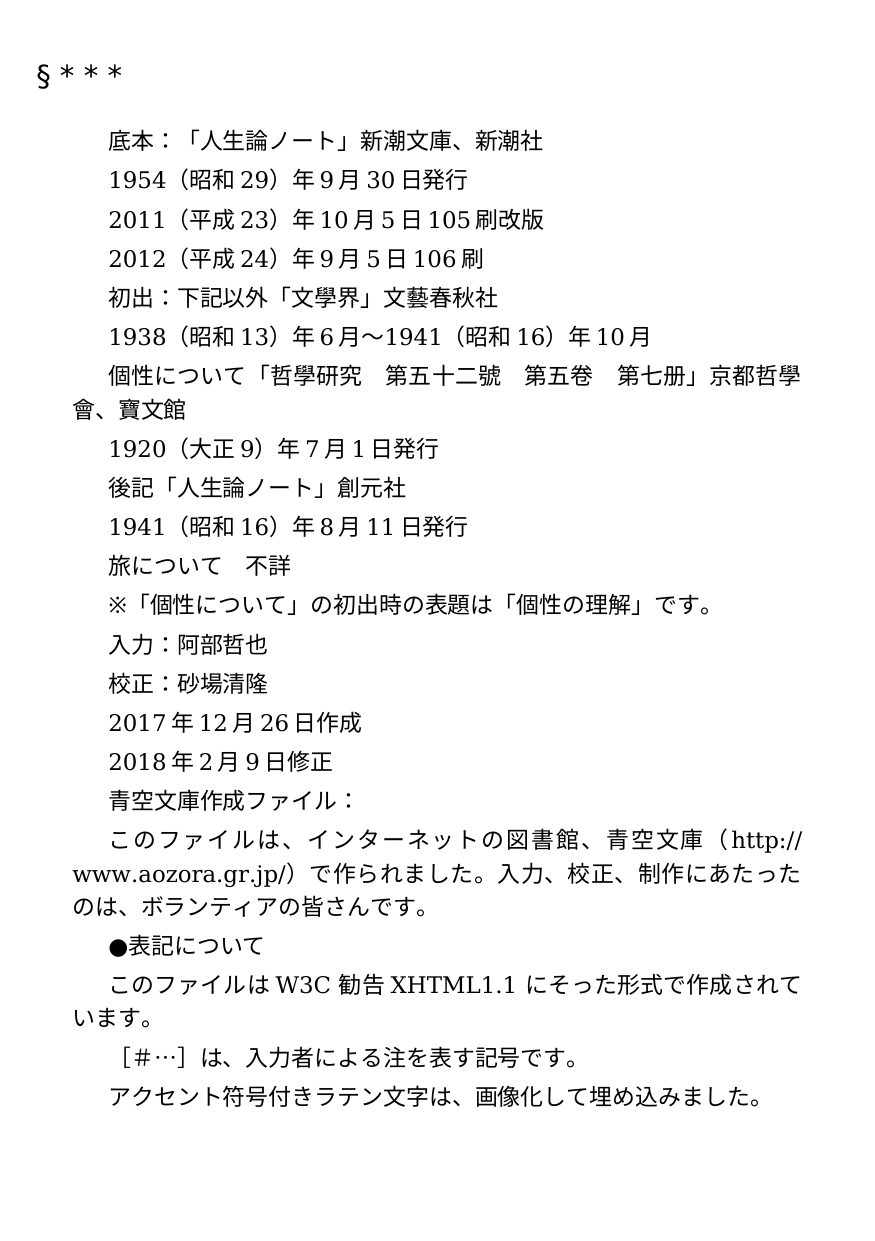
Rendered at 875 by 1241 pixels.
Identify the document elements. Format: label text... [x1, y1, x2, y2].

text 入力：阿部哲也 [72, 626, 802, 660]
text このファイルは、インターネットの図書館、青空文庫（http://www.aozora.gr.jp/）で作られました。入力、校正、制作にあたったのは、ボランティアの皆さんです。 [72, 822, 802, 922]
text 初出：下記以外「文學界」文藝春秋社 [72, 280, 802, 313]
text 校正：砂場清隆 [72, 666, 802, 699]
text アクセント符号付きラテン文字は、画像化して埋め込みました。 [72, 1079, 802, 1112]
text 1941（昭和16）年8月11日発行 [72, 509, 802, 542]
text 旅について 不詳 [72, 548, 802, 581]
text 2011（平成23）年10月5日105刷改版 [72, 202, 802, 235]
text ※「個性について」の初出時の表題は「個性の理解」です。 [72, 587, 802, 621]
text 2017年12月26日作成 [72, 705, 802, 738]
text 個性について「哲學研究 第五十二號 第五卷 第七册」京都哲學會、寶文館 [72, 358, 802, 425]
text 2018年2月9日修正 [72, 744, 802, 777]
text 青空文庫作成ファイル： [72, 783, 802, 816]
text 後記「人生論ノート」創元社 [72, 470, 802, 503]
text 1920（大正9）年7月1日発行 [72, 431, 802, 464]
text 2012（平成24）年9月5日106刷 [72, 241, 802, 274]
text 底本：「人生論ノート」新潮文庫、新潮社 [72, 123, 802, 156]
subtitle § * * * [36, 60, 838, 94]
text ［＃…］は、入力者による注を表す記号です。 [72, 1039, 802, 1073]
text 1954（昭和29）年9月30日発行 [72, 162, 802, 196]
text ●表記について [72, 928, 802, 961]
text 1938（昭和13）年6月～1941（昭和16）年10月 [72, 319, 802, 352]
text このファイルは W3C 勧告 XHTML1.1 にそった形式で作成されています。 [72, 967, 802, 1033]
